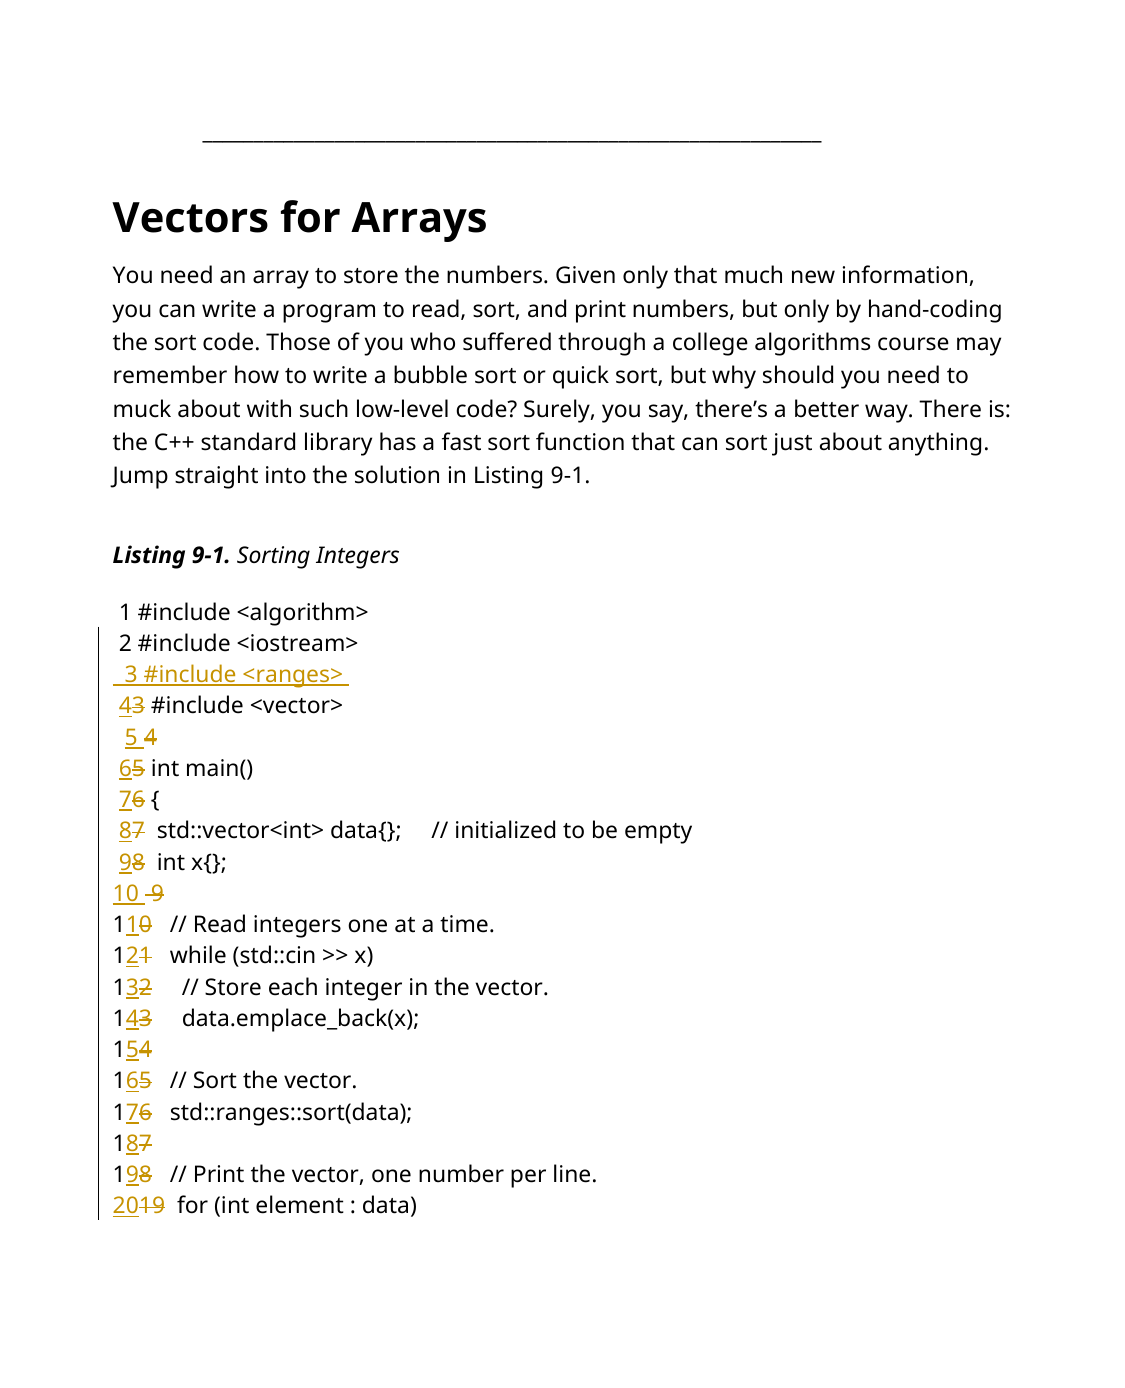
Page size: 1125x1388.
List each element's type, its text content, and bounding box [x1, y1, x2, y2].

text 6 int main() [112, 752, 1012, 783]
text 8 std::vector<int> data{}; // initialized to be empty [112, 814, 1012, 845]
text 17 std::ranges::sort(data); [112, 1095, 1012, 1127]
subtitle Vectors for Arrays [112, 188, 1012, 245]
text Listing 9-1. Sorting Integers [112, 539, 1012, 570]
text 11 // Read integers one at a time. [112, 908, 1012, 939]
text 3 #include <ranges> [112, 658, 1012, 689]
text 5 [112, 720, 1012, 752]
text You need an array to store the numbers. Given only that much new information, you can write a program to read, sort, and print numbers, but only by hand-coding the sort code. Those of you who suffered through a college algorithms course may remember how to write a bubble sort or quick sort, but why should you need to muck about with such low-level code? Surely, you say, there’s a better way. There is: the C++ standard library has a fast sort function that can sort just about anything. Jump straight into the solution in Listing 9-1. [112, 257, 1012, 491]
text 16 // Sort the vector. [112, 1064, 1012, 1095]
text 4 #include <vector> [112, 689, 1012, 720]
text 7 { [112, 783, 1012, 814]
text 9 int x{}; [112, 845, 1012, 877]
text 1 #include <algorithm> [112, 595, 1012, 627]
text 12 while (std::cin >> x) [112, 939, 1012, 970]
text 10 [112, 877, 1012, 908]
list _____________________________________________________________ [202, 115, 1012, 146]
text 18 [112, 1127, 1012, 1158]
text 2 #include <iostream> [112, 627, 1012, 658]
text 15 [112, 1033, 1012, 1064]
text 13 // Store each integer in the vector. [112, 970, 1012, 1002]
text 14 data.emplace_back(x); [112, 1002, 1012, 1033]
text 19 // Print the vector, one number per line. [112, 1158, 1012, 1189]
text 20 for (int element : data) [112, 1189, 1012, 1220]
